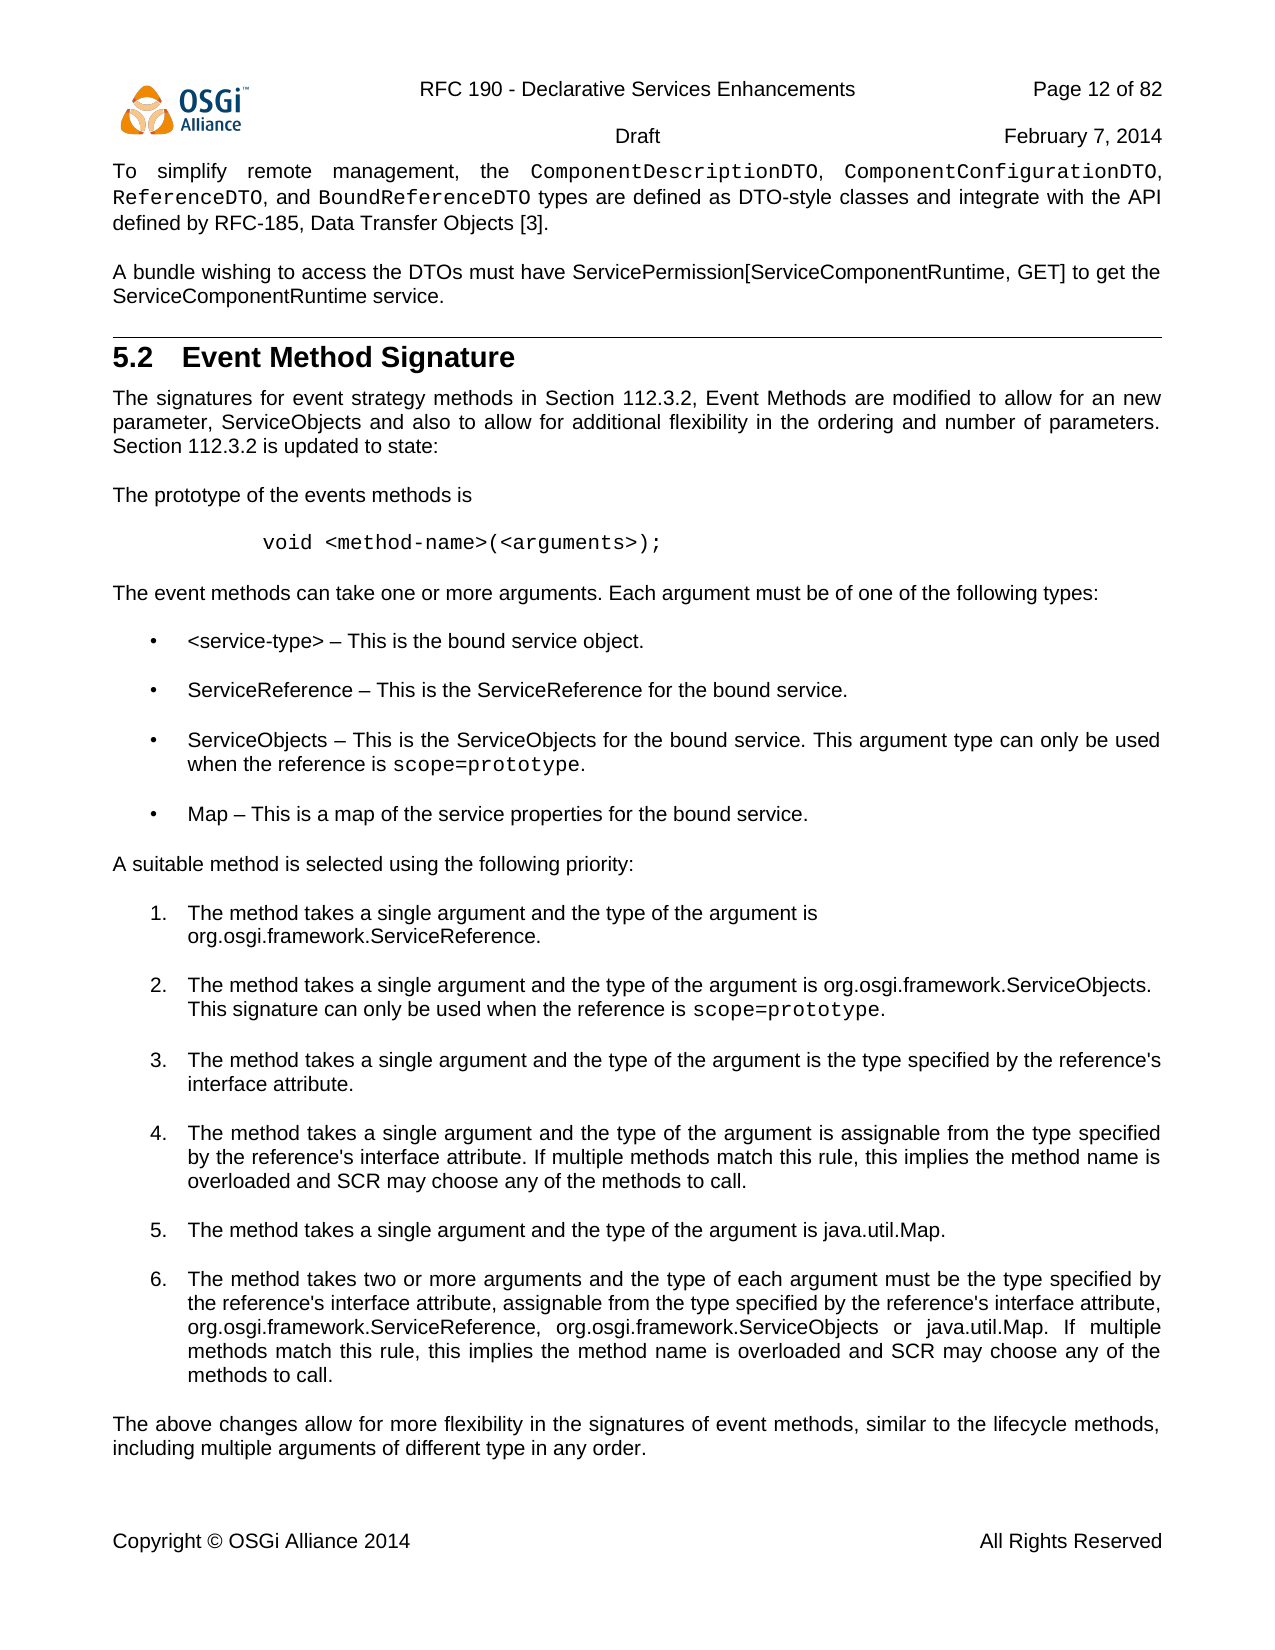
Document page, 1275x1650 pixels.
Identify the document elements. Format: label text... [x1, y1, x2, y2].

list Map – This is a map of the service properties for the bound service. [150, 802, 1162, 826]
list ServiceObjects – This is the ServiceObjects for the bound service. This argument type can only be used when the reference is scope=prototype. [150, 727, 1162, 777]
list ServiceReference – This is the ServiceReference for the bound service. [150, 678, 1162, 702]
subtitle Event Method Signature [112, 338, 1162, 373]
list The method takes a single argument and the type of the argument is the type specified by the reference's interface attribute. [150, 1048, 1162, 1096]
text A bundle wishing to access the DTOs must have ServicePermission[ServiceComponentRuntime, GET] to get the ServiceComponentRuntime service. [112, 259, 1162, 307]
list The method takes two or more arguments and the type of each argument must be the type specified by the reference's interface attribute, assignable from the type specified by the reference's interface attribute, org.osgi.framework.ServiceReference, org.osgi.framework.ServiceObjects or java.util.Map. If multiple methods match this rule, this implies the method name is overloaded and SCR may choose any of the methods to call. [150, 1267, 1162, 1387]
list void <method-name>(<arguments>); [225, 532, 1162, 555]
list The method takes a single argument and the type of the argument is org.osgi.framework.ServiceReference. [150, 900, 1162, 948]
text The event methods can take one or more arguments. Each argument must be of one of the following types: [112, 580, 1162, 604]
text A suitable method is selected using the following priority: [112, 851, 1162, 875]
list The method takes a single argument and the type of the argument is java.util.Map. [150, 1218, 1162, 1242]
list The method takes a single argument and the type of the argument is org.osgi.framework.ServiceObjects. This signature can only be used when the reference is scope=prototype. [150, 973, 1162, 1023]
text The signatures for event strategy methods in Section 112.3.2, Event Methods are modified to allow for an new parameter, ServiceObjects and also to allow for additional flexibility in the ordering and number of parameters. Section 112.3.2 is updated to state: [112, 386, 1162, 458]
text The above changes allow for more flexibility in the signatures of event methods, similar to the lifecycle methods, including multiple arguments of different type in any order. [112, 1412, 1162, 1459]
picture [113, 78, 257, 142]
text The prototype of the events methods is [112, 483, 1162, 507]
text To simplify remote management, the ComponentDescriptionDTO, ComponentConfigurationDTO, ReferenceDTO, and BoundReferenceDTO types are defined as DTO-style classes and integrate with the API defined by RFC-185, Data Transfer Objects [3]. [112, 159, 1162, 234]
list The method takes a single argument and the type of the argument is assignable from the type specified by the reference's interface attribute. If multiple methods match this rule, this implies the method name is overloaded and SCR may choose any of the methods to call. [150, 1121, 1162, 1193]
list <service-type> – This is the bound service object. [150, 629, 1162, 653]
